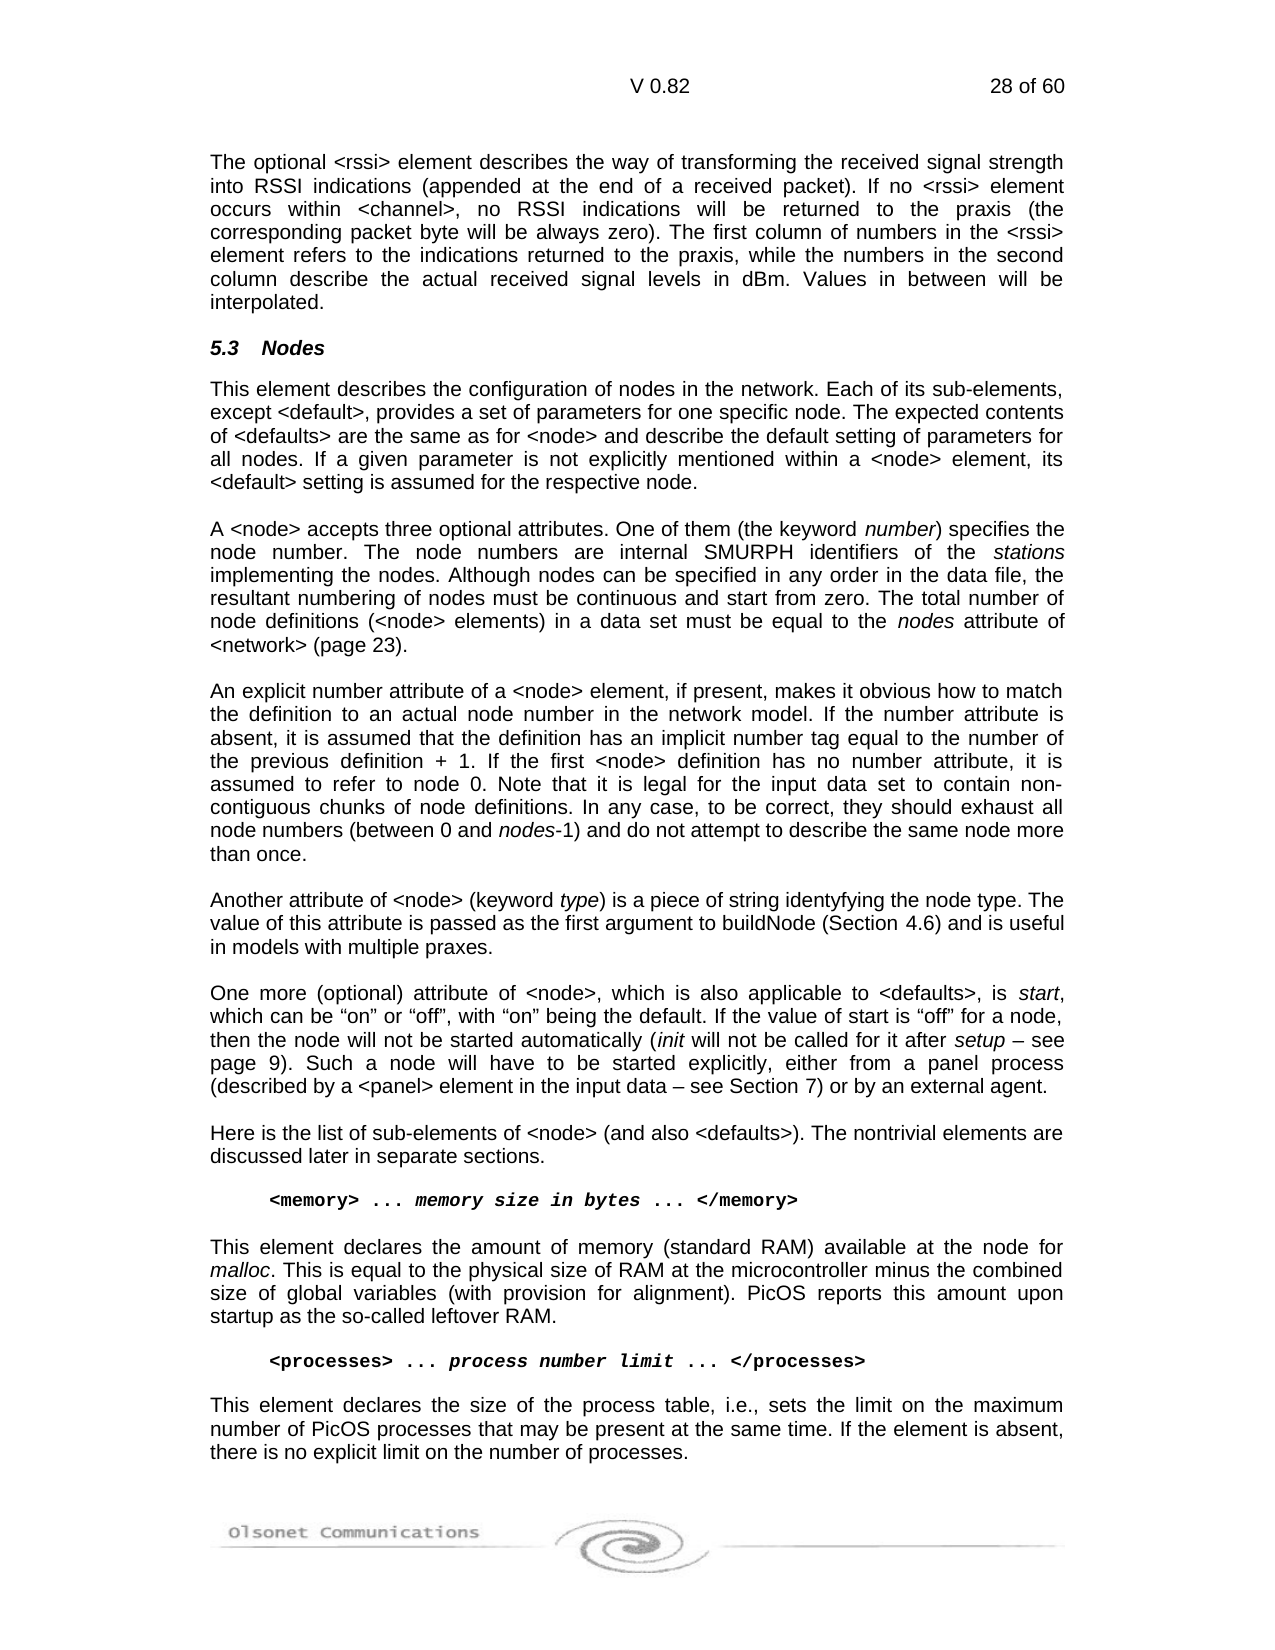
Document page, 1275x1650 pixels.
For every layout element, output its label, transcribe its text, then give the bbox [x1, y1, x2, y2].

text This element declares the amount of memory (standard RAM) available at the node for malloc. This is equal to the physical size of RAM at the microcontroller minus the combined size of global variables (with provision for alignment). PicOS reports this amount upon startup as the so-called leftover RAM. [210, 1235, 1065, 1328]
text Here is the list of sub-elements of <node> (and also <defaults>). The nontrivial elements are discussed later in separate sections. [210, 1121, 1065, 1167]
text Another attribute of <node> (keyword type) is a piece of string identyfying the node type. The value of this attribute is passed as the first argument to buildNode (Section 4.6) and is useful in models with multiple praxes. [210, 889, 1065, 958]
text <processes> ... process number limit ... </processes> [269, 1351, 1065, 1373]
text One more (optional) attribute of <node>, which is also applicable to <defaults>, is start, which can be “on” or “off”, with “on” being the default. If the value of start is “off” for a node, then the node will not be started automatically (init will not be called for it after setup – see page 9). Such a node will have to be started explicitly, either from a panel process (described by a <panel> element in the input data – see Section 7) or by an external agent. [210, 982, 1065, 1098]
text This element declares the size of the process table, i.e., sets the limit on the maximum number of PicOS processes that may be present at the same time. If the element is absent, there is no explicit limit on the number of processes. [210, 1394, 1065, 1463]
text An explicit number attribute of a <node> element, if present, makes it obvious how to match the definition to an actual node number in the network model. If the number attribute is absent, it is assumed that the definition has an implicit number tag equal to the number of the previous definition + 1. If the first <node> definition has no number attribute, it is assumed to refer to node 0. Note that it is legal for the input data set to contain non-contiguous chunks of node definitions. In any case, to be correct, they should exhaust all node numbers (between 0 and nodes-1) and do not attempt to describe the same node more than once. [210, 680, 1065, 866]
text A <node> accepts three optional attributes. One of them (the keyword number) specifies the node number. The node numbers are internal SMURPH identifiers of the stations implementing the nodes. Although nodes can be specified in any order in the data file, the resultant numbering of nodes must be continuous and start from zero. The total number of node definitions (<node> elements) in a data set must be equal to the nodes attribute of <network> (page 23). [210, 517, 1065, 656]
picture [210, 1504, 1065, 1596]
text The optional <rssi> element describes the way of transforming the received signal strength into RSSI indications (appended at the end of a received packet). If no <rssi> element occurs within <channel>, no RSSI indications will be returned to the praxis (the corresponding packet byte will be always zero). The first column of numbers in the <rssi> element refers to the indications returned to the praxis, while the numbers in the second column describe the actual received signal levels in dBm. Values in between will be interpolated. [210, 151, 1065, 313]
subtitle Nodes [210, 337, 1065, 360]
text <memory> ... memory size in bytes ... </memory> [269, 1191, 1065, 1212]
text This element describes the configuration of nodes in the network. Each of its sub-elements, except <default>, provides a set of parameters for one specific node. The expected contents of <defaults> are the same as for <node> and describe the default setting of parameters for all nodes. If a given parameter is not explicitly mentioned within a <node> element, its <default> setting is assumed for the respective node. [210, 378, 1065, 494]
